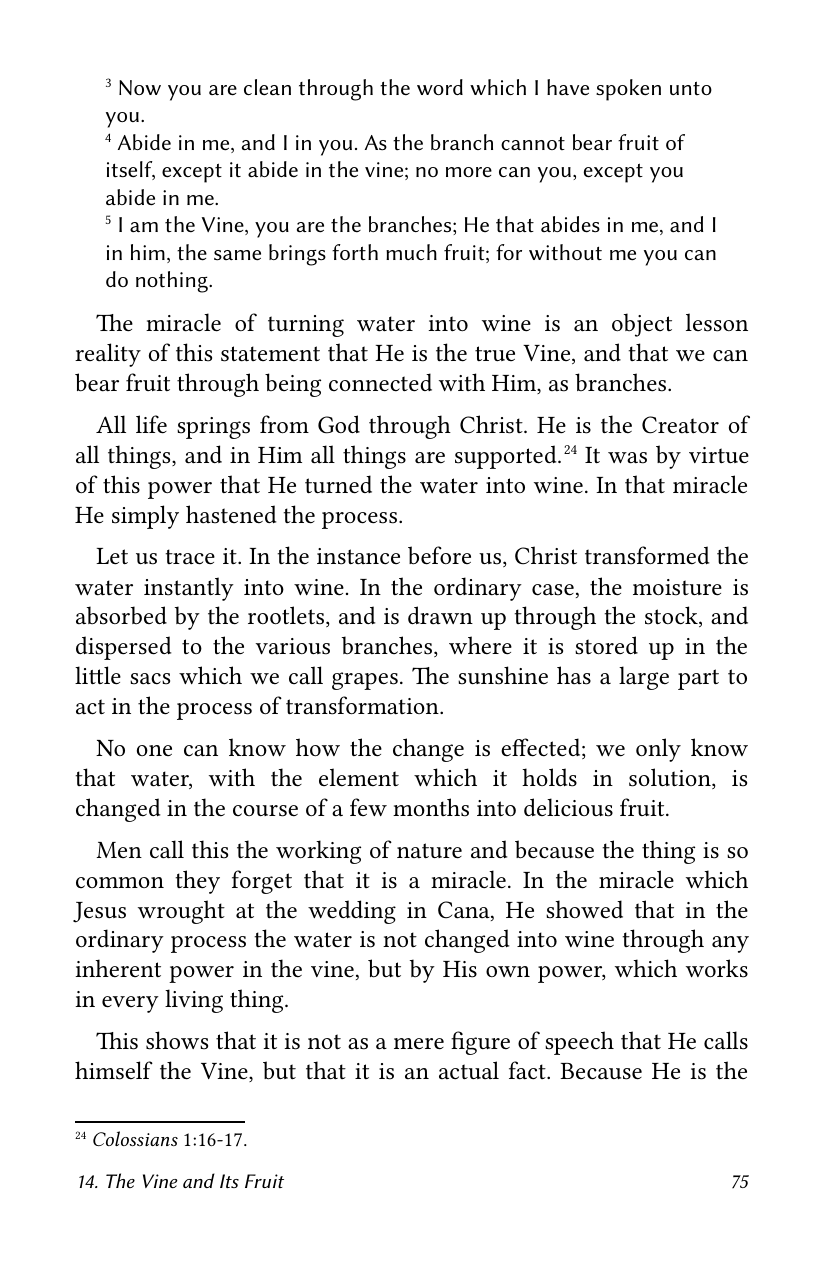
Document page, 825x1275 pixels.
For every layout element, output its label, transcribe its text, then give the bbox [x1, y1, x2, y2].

text Colossians 1:16-17. [75, 1128, 750, 1152]
text All life springs from God through Christ. He is the Creator of all things, and in Him all things are supported. It was by virtue of this power that He turned the water into wine. In that miracle He simply hastened the process. [75, 411, 750, 529]
text 3 Now you are clean through the word which I have spoken unto you. [105, 75, 720, 128]
text 4 Abide in me, and I in you. As the branch cannot bear fruit of itself, except it abide in the vine; no more can you, except you abide in me. [105, 130, 720, 211]
text The miracle of turning water into wine is an object lesson reality of this statement that He is the true Vine, and that we can bear fruit through being connected with Him, as branches. [75, 309, 750, 397]
text Men call this the working of nature and because the thing is so common they forget that it is a miracle. In the miracle which Jesus wrought at the wedding in Cana, He showed that in the ordinary process the water is not changed into wine through any inherent power in the vine, but by His own power, which works in every living thing. [75, 836, 750, 1014]
text 5 I am the Vine, you are the branches; He that abides in me, and I in him, the same brings forth much fruit; for without me you can do nothing. [105, 212, 720, 293]
text No one can know how the change is effected; we only know that water, with the element which it holds in solution, is changed in the course of a few months into delicious fruit. [75, 734, 750, 822]
text Let us trace it. In the instance before us, Christ transformed the water instantly into wine. In the ordinary case, the moisture is absorbed by the rootlets, and is drawn up through the stock, and dispersed to the various branches, where it is stored up in the little sacs which we call grapes. The sunshine has a large part to act in the process of transformation. [75, 543, 750, 721]
text This shows that it is not as a mere figure of speech that He calls himself the Vine, but that it is an actual fact. Because He is the [75, 1027, 750, 1086]
